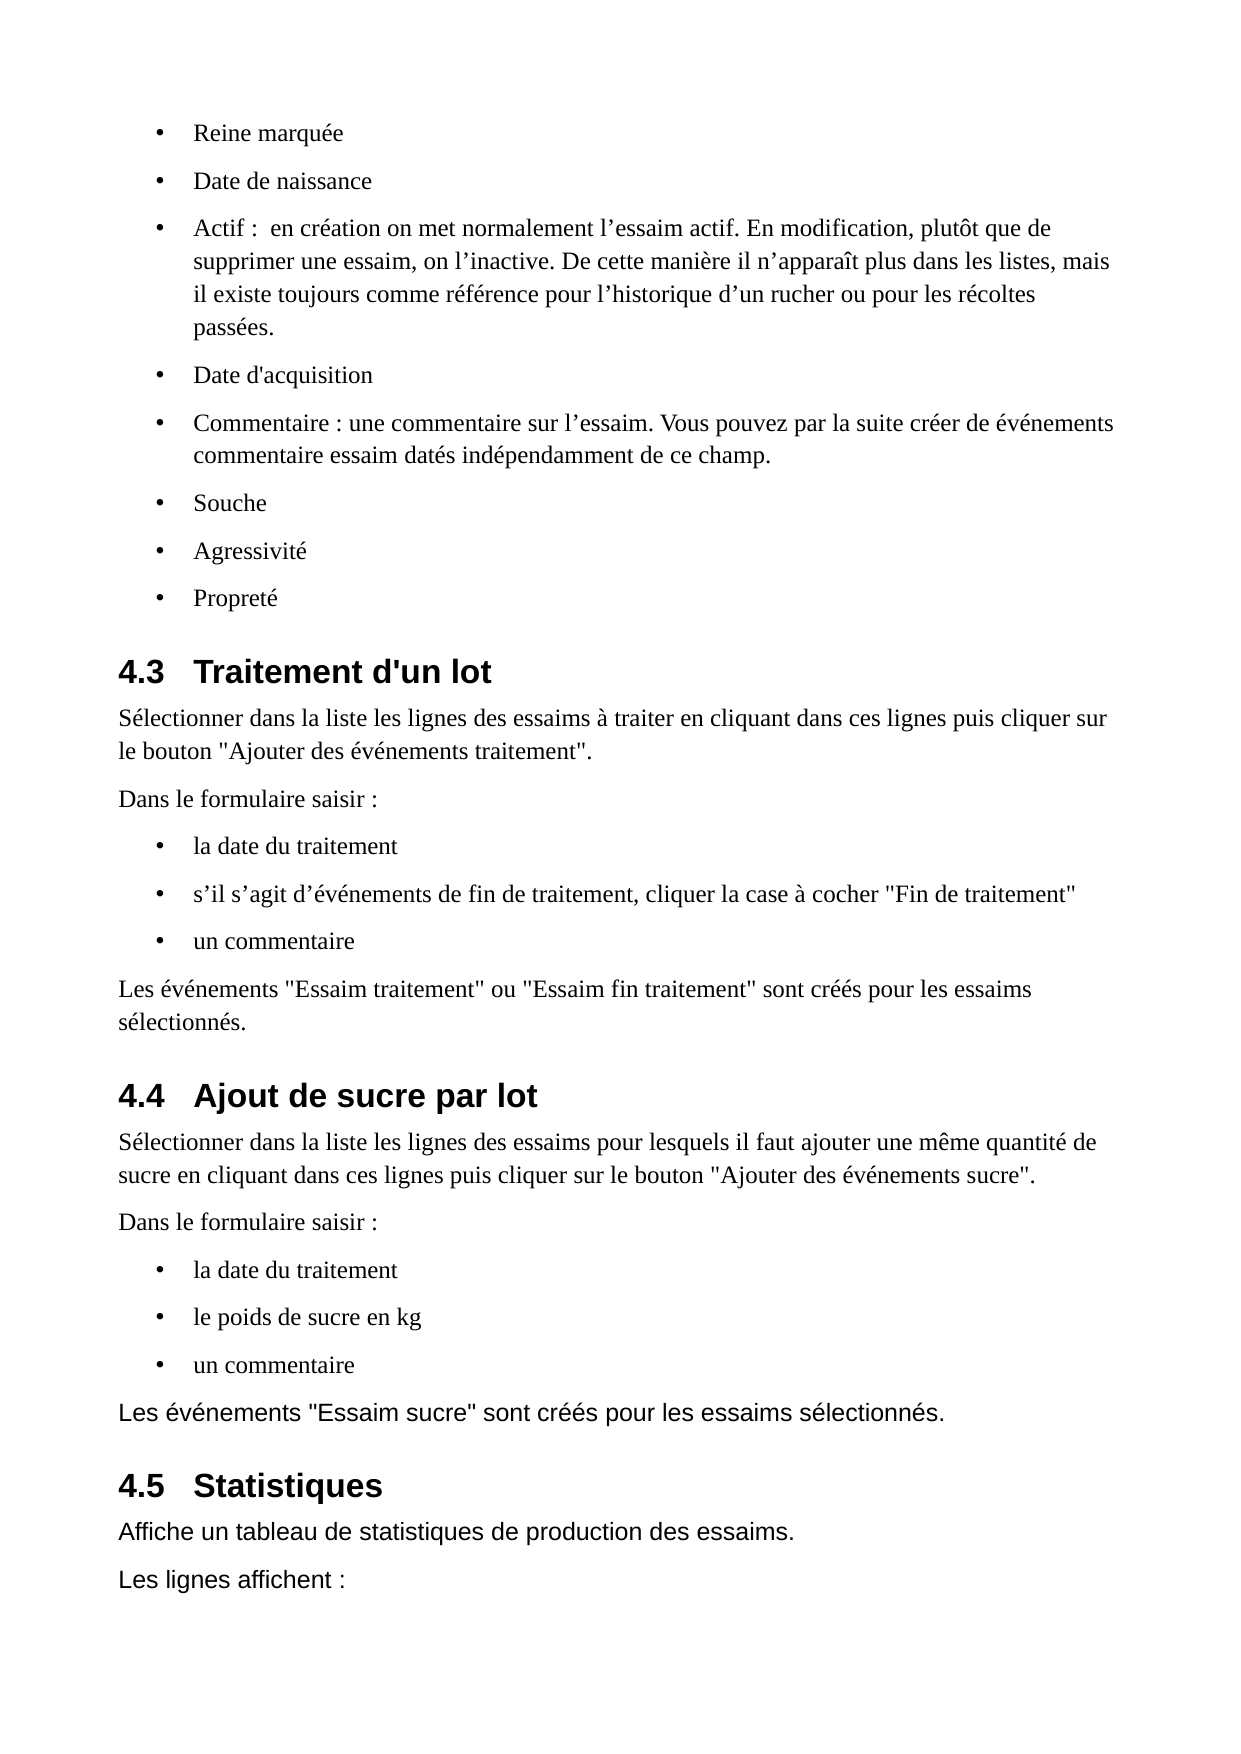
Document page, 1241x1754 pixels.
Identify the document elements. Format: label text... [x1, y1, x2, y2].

list le poids de sucre en kg [156, 1302, 1122, 1331]
text Sélectionner dans la liste les lignes des essaims pour lesquels il faut ajouter une même quantité de sucre en cliquant dans ces lignes puis cliquer sur le bouton "Ajouter des événements sucre". [118, 1127, 1122, 1188]
list un commentaire [156, 926, 1122, 955]
list s’il s’agit d’événements de fin de traitement, cliquer la case à cocher "Fin de traitement" [156, 879, 1122, 908]
subtitle Traitement d'un lot [118, 652, 1122, 691]
text Les événements "Essaim sucre" sont créés pour les essaims sélectionnés. [118, 1398, 1122, 1426]
list la date du traitement [156, 1255, 1122, 1284]
text Affiche un tableau de statistiques de production des essaims. [118, 1517, 1122, 1546]
list Commentaire : une commentaire sur l’essaim. Vous pouvez par la suite créer de événements commentaire essaim datés indépendamment de ce champ. [156, 408, 1122, 469]
subtitle Ajout de sucre par lot [118, 1076, 1122, 1114]
list Actif : en création on met normalement l’essaim actif. En modification, plutôt que de supprimer une essaim, on l’inactive. De cette manière il n’apparaît plus dans les listes, mais il existe toujours comme référence pour l’historique d’un rucher ou pour les récoltes passées. [156, 213, 1122, 341]
text Sélectionner dans la liste les lignes des essaims à traiter en cliquant dans ces lignes puis cliquer sur le bouton "Ajouter des événements traitement". [118, 703, 1122, 765]
text Les lignes affichent : [118, 1565, 1122, 1594]
text Les événements "Essaim traitement" ou "Essaim fin traitement" sont créés pour les essaims sélectionnés. [118, 974, 1122, 1036]
list un commentaire [156, 1350, 1122, 1379]
list Reine marquée [156, 118, 1122, 147]
list Date d'acquisition [156, 360, 1122, 389]
list Propreté [156, 583, 1122, 612]
list Souche [156, 488, 1122, 517]
list Agressivité [156, 536, 1122, 564]
text Dans le formulaire saisir : [118, 1207, 1122, 1236]
subtitle Statistiques [118, 1466, 1122, 1505]
list Date de naissance [156, 166, 1122, 194]
text Dans le formulaire saisir : [118, 784, 1122, 812]
list la date du traitement [156, 831, 1122, 860]
